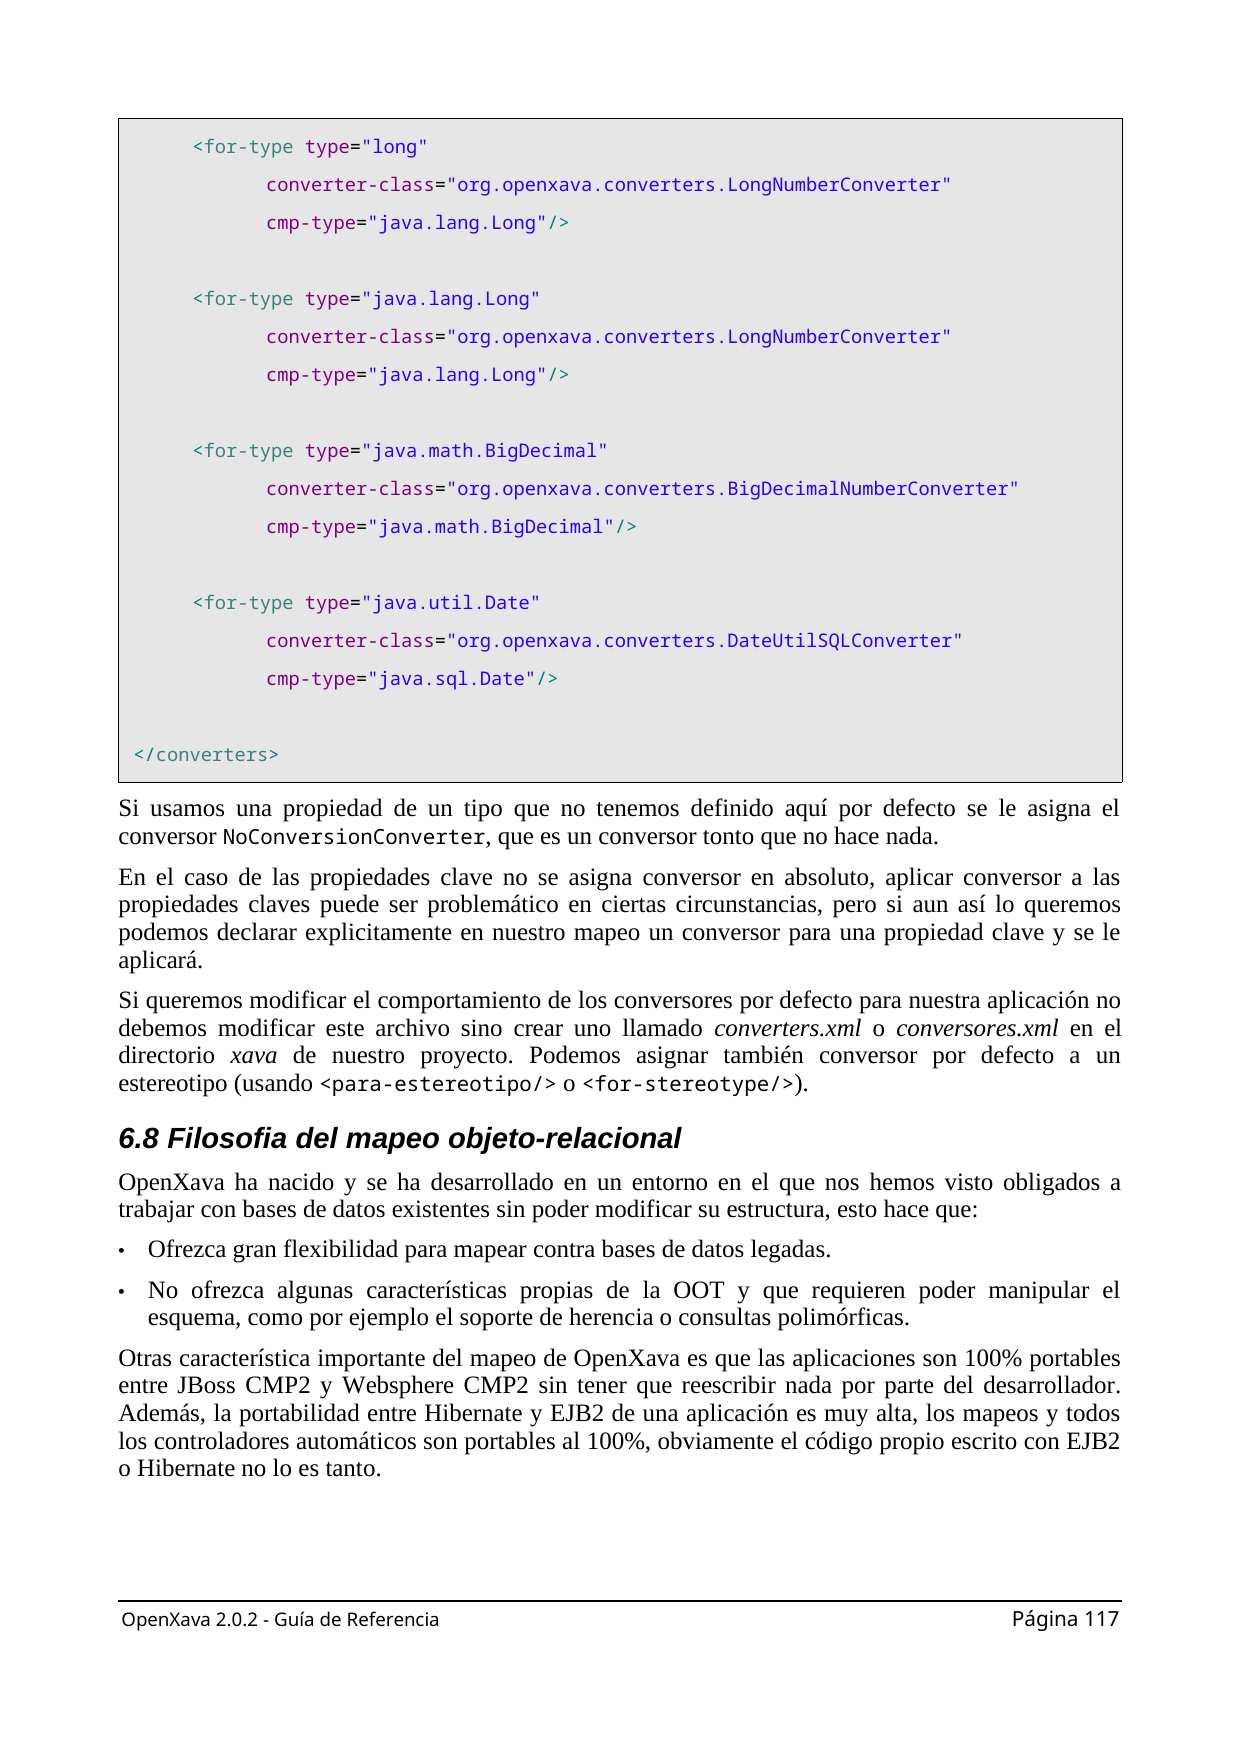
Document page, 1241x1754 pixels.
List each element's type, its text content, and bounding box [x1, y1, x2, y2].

text <for-type type="long" [119, 119, 1122, 156]
text Si usamos una propiedad de un tipo que no tenemos definido aquí por defecto se le asigna el conversor NoConversionConverter, que es un conversor tonto que no hace nada. [118, 794, 1122, 850]
text Otras característica importante del mapeo de OpenXava es que las aplicaciones son 100% portables entre JBoss CMP2 y Websphere CMP2 sin tener que reescribir nada por parte del desarrollador. Además, la portabilidad entre Hibernate y EJB2 de una aplicación es muy alta, los mapeos y todos los controladores automáticos son portables al 100%, obviamente el código propio escrito con EJB2 o Hibernate no lo es tanto. [118, 1344, 1122, 1482]
subtitle Filosofia del mapeo objeto-relacional [118, 1122, 1122, 1155]
text En el caso de las propiedades clave no se asigna conversor en absoluto, aplicar conversor a las propiedades claves puede ser problemático en ciertas circunstancias, pero si aun así lo queremos podemos declarar explicitamente en nuestro mapeo un conversor para una propiedad clave y se le aplicará. [118, 863, 1122, 973]
text <for-type type="java.lang.Long" [119, 270, 1122, 308]
text cmp-type="java.lang.Long"/> [119, 194, 1122, 232]
text OpenXava ha nacido y se ha desarrollado en un entorno en el que nos hemos visto obligados a trabajar con bases de datos existentes sin poder modificar su estructura, esto hace que: [118, 1168, 1122, 1223]
text converter-class="org.openxava.converters.LongNumberConverter" [119, 308, 1122, 346]
text cmp-type="java.math.BigDecimal"/> [119, 498, 1122, 536]
text cmp-type="java.sql.Date"/> [119, 650, 1122, 688]
text Si queremos modificar el comportamiento de los conversores por defecto para nuestra aplicación no debemos modificar este archivo sino crear uno llamado converters.xml o conversores.xml en el directorio xava de nuestro proyecto. Podemos asignar también conversor por defecto a un estereotipo (usando <para-estereotipo/> o <for-stereotype/>). [118, 986, 1122, 1097]
text <for-type type="java.math.BigDecimal" [119, 422, 1122, 460]
text </converters> [119, 726, 1122, 782]
text converter-class="org.openxava.converters.LongNumberConverter" [119, 156, 1122, 194]
list No ofrezca algunas características propias de la OOT y que requieren poder manipular el esquema, como por ejemplo el soporte de herencia o consultas polimórficas. [118, 1276, 1122, 1331]
list Ofrezca gran flexibilidad para mapear contra bases de datos legadas. [118, 1236, 1122, 1263]
text converter-class="org.openxava.converters.BigDecimalNumberConverter" [119, 460, 1122, 498]
text <for-type type="java.util.Date" [119, 574, 1122, 612]
text cmp-type="java.lang.Long"/> [119, 346, 1122, 384]
text converter-class="org.openxava.converters.DateUtilSQLConverter" [119, 612, 1122, 650]
